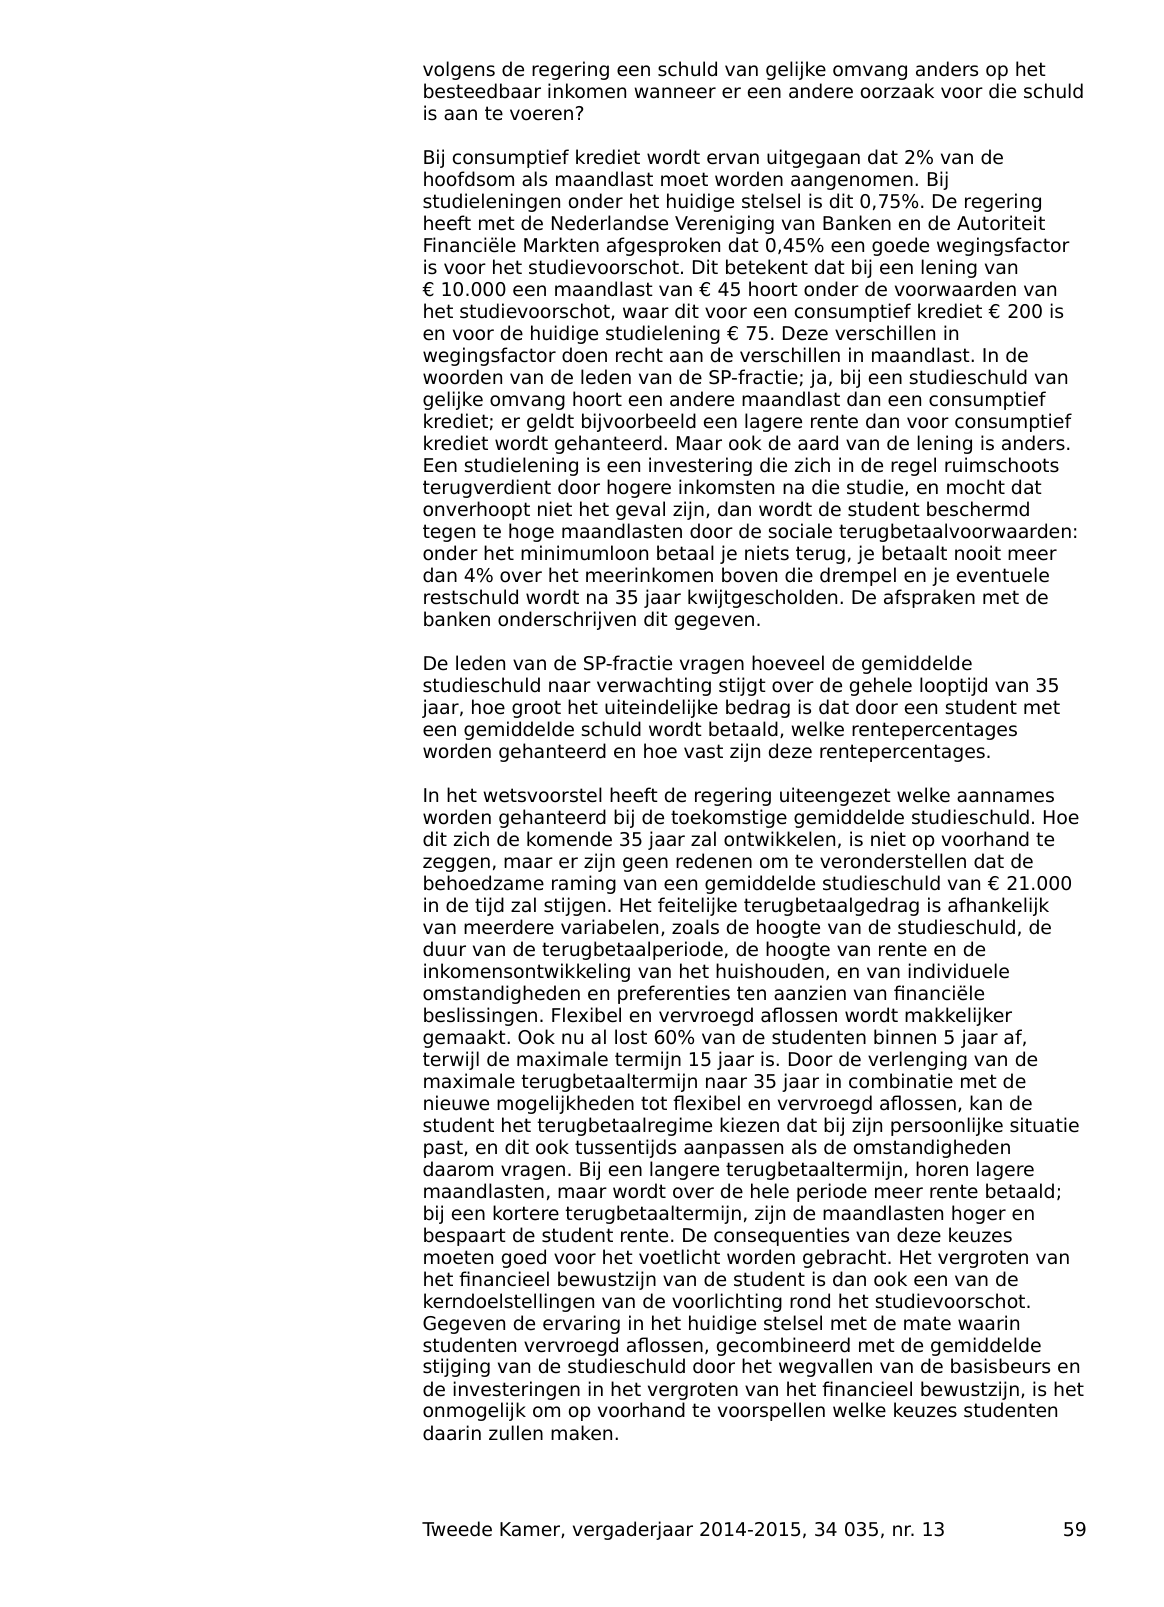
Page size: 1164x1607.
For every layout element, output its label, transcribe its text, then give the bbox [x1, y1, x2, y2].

text De leden van de SP-fractie vragen hoeveel de gemiddelde studieschuld naar verwachting stijgt over de gehele looptijd van 35 jaar, hoe groot het uiteindelijke bedrag is dat door een student met een gemiddelde schuld wordt betaald, welke rentepercentages worden gehanteerd en hoe vast zijn deze rentepercentages. [422, 653, 1087, 763]
text volgens de regering een schuld van gelijke omvang anders op het besteedbaar inkomen wanneer er een andere oorzaak voor die schuld is aan te voeren? [422, 59, 1087, 125]
text Bij consumptief krediet wordt ervan uitgegaan dat 2% van de hoofdsom als maandlast moet worden aangenomen. Bij studieleningen onder het huidige stelsel is dit 0,75%. De regering heeft met de Nederlandse Vereniging van Banken en de Autoriteit Financiële Markten afgesproken dat 0,45% een goede wegingsfactor is voor het studievoorschot. Dit betekent dat bij een lening van € 10.000 een maandlast van € 45 hoort onder de voorwaarden van het studievoorschot, waar dit voor een consumptief krediet € 200 is en voor de huidige studielening € 75. Deze verschillen in wegingsfactor doen recht aan de verschillen in maandlast. In de woorden van de leden van de SP-fractie; ja, bij een studieschuld van gelijke omvang hoort een andere maandlast dan een consumptief krediet; er geldt bijvoorbeeld een lagere rente dan voor consumptief krediet wordt gehanteerd. Maar ook de aard van de lening is anders. Een studielening is een investering die zich in de regel ruimschoots terugverdient door hogere inkomsten na die studie, en mocht dat onverhoopt niet het geval zijn, dan wordt de student beschermd tegen te hoge maandlasten door de sociale terugbetaalvoorwaarden: onder het minimumloon betaal je niets terug, je betaalt nooit meer dan 4% over het meerinkomen boven die drempel en je eventuele restschuld wordt na 35 jaar kwijtgescholden. De afspraken met de banken onderschrijven dit gegeven. [422, 147, 1087, 631]
text In het wetsvoorstel heeft de regering uiteengezet welke aannames worden gehanteerd bij de toekomstige gemiddelde studieschuld. Hoe dit zich de komende 35 jaar zal ontwikkelen, is niet op voorhand te zeggen, maar er zijn geen redenen om te veronderstellen dat de behoedzame raming van een gemiddelde studieschuld van € 21.000 in de tijd zal stijgen. Het feitelijke terugbetaalgedrag is afhankelijk van meerdere variabelen, zoals de hoogte van de studieschuld, de duur van de terugbetaalperiode, de hoogte van rente en de inkomensontwikkeling van het huishouden, en van individuele omstandigheden en preferenties ten aanzien van financiële beslissingen. Flexibel en vervroegd aflossen wordt makkelijker gemaakt. Ook nu al lost 60% van de studenten binnen 5 jaar af, terwijl de maximale termijn 15 jaar is. Door de verlenging van de maximale terugbetaaltermijn naar 35 jaar in combinatie met de nieuwe mogelijkheden tot flexibel en vervroegd aflossen, kan de student het terugbetaalregime kiezen dat bij zijn persoonlijke situatie past, en dit ook tussentijds aanpassen als de omstandigheden daarom vragen. Bij een langere terugbetaaltermijn, horen lagere maandlasten, maar wordt over de hele periode meer rente betaald; bij een kortere terugbetaaltermijn, zijn de maandlasten hoger en bespaart de student rente. De consequenties van deze keuzes moeten goed voor het voetlicht worden gebracht. Het vergroten van het financieel bewustzijn van de student is dan ook een van de kerndoelstellingen van de voorlichting rond het studievoorschot. Gegeven de ervaring in het huidige stelsel met de mate waarin studenten vervroegd aflossen, gecombineerd met de gemiddelde stijging van de studieschuld door het wegvallen van de basisbeurs en de investeringen in het vergroten van het financieel bewustzijn, is het onmogelijk om op voorhand te voorspellen welke keuzes studenten daarin zullen maken. [422, 785, 1087, 1444]
